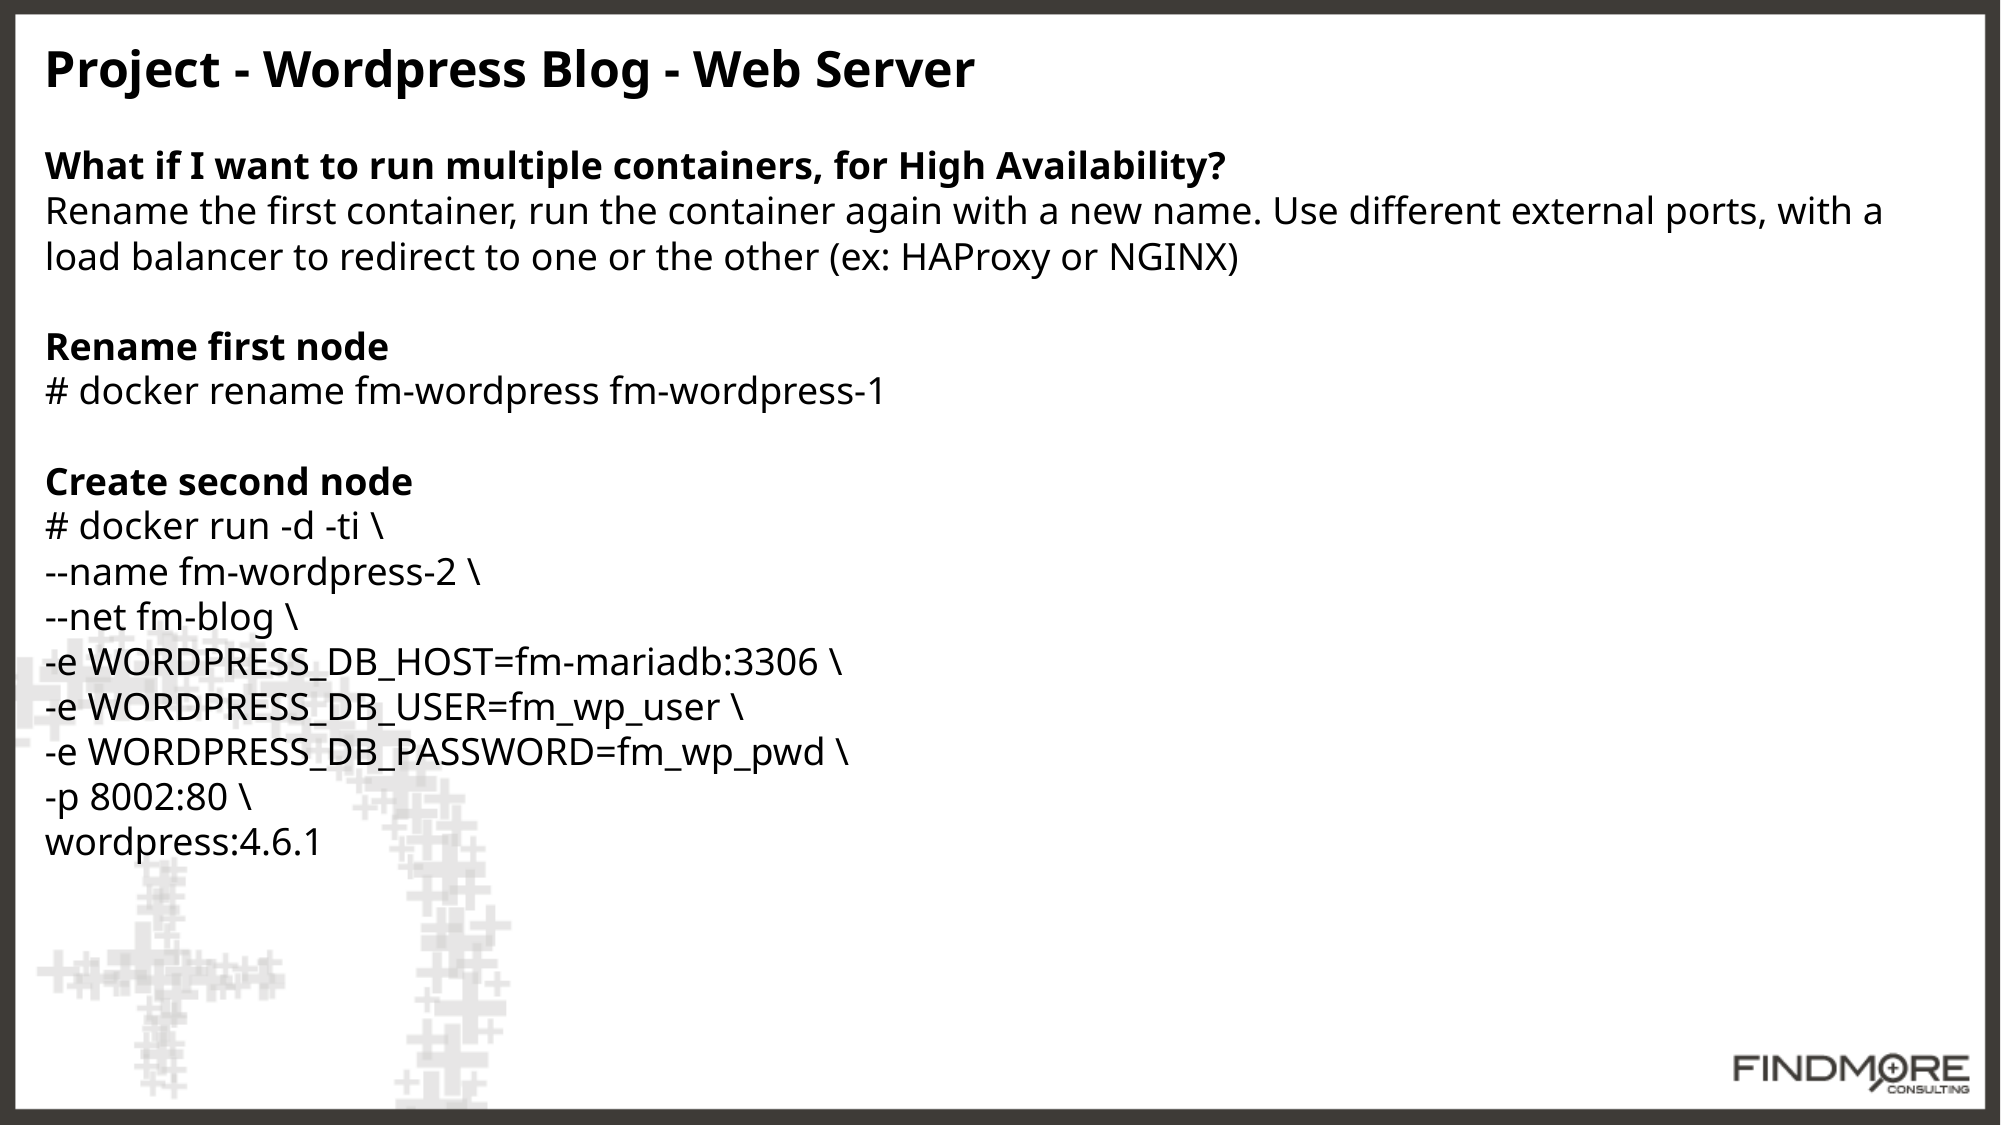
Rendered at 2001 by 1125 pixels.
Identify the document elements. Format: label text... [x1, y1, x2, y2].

picture [0, 0, 2001, 1125]
text_box Project - Wordpress Blog - Web Server What if I want to run multiple containers, for High Availability? Rename the first container, run the container again with a new name. Use different external ports, with a load balancer to redirect to one or the other (ex: HAProxy or NGINX) Rename first node # docker rename fm-wordpress fm-wordpress-1 Create second node # docker run -d -ti \ --name fm-wordpress-2 \ --net fm-blog \ -e WORDPRESS_DB_HOST=fm-mariadb:3306 \ -e WORDPRESS_DB_USER=fm_wp_user \ -e WORDPRESS_DB_PASSWORD=fm_wp_pwd \ -p 8002:80 \ wordpress:4.6.1 [29, 30, 1950, 1024]
